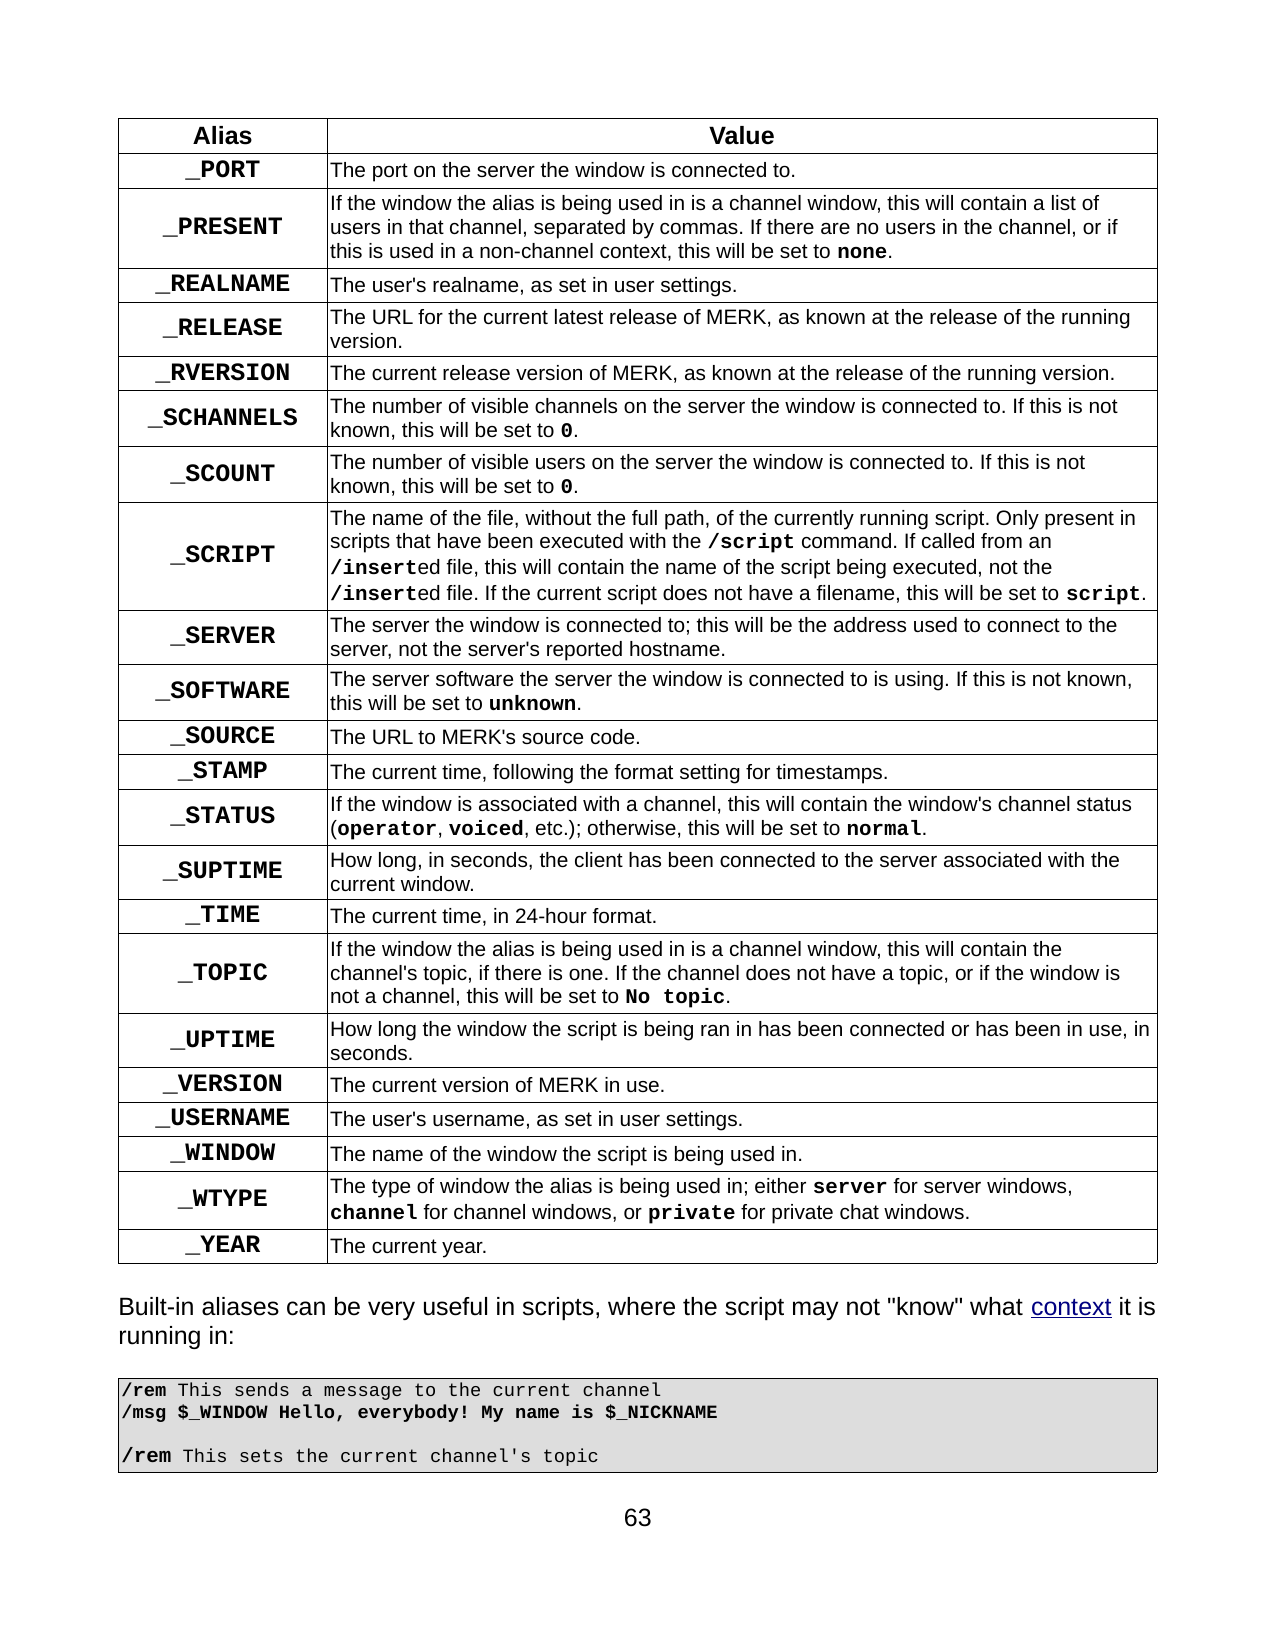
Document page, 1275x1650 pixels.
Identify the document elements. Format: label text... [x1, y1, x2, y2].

table_cell The name of the window the script is being used in. [328, 1137, 1157, 1171]
table_cell _RELEASE [119, 303, 327, 356]
table_cell _YEAR [119, 1230, 327, 1263]
table_cell _SCHANNELS [119, 391, 327, 446]
text Built-in aliases can be very useful in scripts, where the script may not "know" what context it is running in: [118, 1292, 1157, 1349]
table_cell _SUPTIME [119, 846, 327, 899]
table_cell The server software the server the window is connected to is using. If this is not known, this will be set to unknown. [328, 665, 1157, 720]
table_cell _TIME [119, 900, 327, 933]
table_cell _REALNAME [119, 269, 327, 302]
table_cell _SOURCE [119, 721, 327, 754]
table_cell _STAMP [119, 755, 327, 789]
table_cell _PRESENT [119, 189, 327, 267]
table_cell _PORT [119, 154, 327, 187]
table_cell The user's realname, as set in user settings. [328, 269, 1157, 302]
table_cell The current version of MERK in use. [328, 1068, 1157, 1102]
table_cell How long, in seconds, the client has been connected to the server associated with the current window. [328, 846, 1157, 899]
table_cell The user's username, as set in user settings. [328, 1103, 1157, 1136]
table_cell The URL to MERK's source code. [328, 721, 1157, 754]
table_cell _VERSION [119, 1068, 327, 1102]
table_header /rem This sends a message to the current channel /msg $_WINDOW Hello, everybody! My name is $_NICKNAME /rem This sets the current channel's topic [119, 1379, 1157, 1472]
table_cell The URL for the current latest release of MERK, as known at the release of the running version. [328, 303, 1157, 356]
table_cell The current year. [328, 1230, 1157, 1263]
table_cell _STATUS [119, 790, 327, 845]
table_cell _UPTIME [119, 1014, 327, 1067]
table_cell The number of visible channels on the server the window is connected to. If this is not known, this will be set to 0. [328, 391, 1157, 446]
table_cell _WTYPE [119, 1172, 327, 1228]
table_cell The type of window the alias is being used in; either server for server windows, channel for channel windows, or private for private chat windows. [328, 1172, 1157, 1228]
table_cell How long the window the script is being ran in has been connected or has been in use, in seconds. [328, 1014, 1157, 1067]
table_cell If the window the alias is being used in is a channel window, this will contain a list of users in that channel, separated by commas. If there are no users in the channel, or if this is used in a non-channel context, this will be set to none. [328, 189, 1157, 267]
table_cell _TOPIC [119, 934, 327, 1013]
table_header Value [328, 119, 1157, 153]
table_cell The current time, following the format setting for timestamps. [328, 755, 1157, 789]
table_cell The server the window is connected to; this will be the address used to connect to the server, not the server's reported hostname. [328, 611, 1157, 664]
table_cell The port on the server the window is connected to. [328, 154, 1157, 187]
table_cell _WINDOW [119, 1137, 327, 1171]
table_cell _SERVER [119, 611, 327, 664]
table_cell The current release version of MERK, as known at the release of the running version. [328, 357, 1157, 390]
table_cell _SCRIPT [119, 503, 327, 610]
table_cell The name of the file, without the full path, of the currently running script. Only present in scripts that have been executed with the /script command. If called from an /inserted file, this will contain the name of the script being executed, not the /inserted file. If the current script does not have a filename, this will be set to script. [328, 503, 1157, 610]
table_cell If the window the alias is being used in is a channel window, this will contain the channel's topic, if there is one. If the channel does not have a topic, or if the window is not a channel, this will be set to No topic. [328, 934, 1157, 1013]
table_header Alias [119, 119, 327, 153]
table_cell _SCOUNT [119, 447, 327, 502]
table_cell _USERNAME [119, 1103, 327, 1136]
table_cell _RVERSION [119, 357, 327, 390]
table_cell The number of visible users on the server the window is connected to. If this is not known, this will be set to 0. [328, 447, 1157, 502]
table_cell _SOFTWARE [119, 665, 327, 720]
table_cell If the window is associated with a channel, this will contain the window's channel status (operator, voiced, etc.); otherwise, this will be set to normal. [328, 790, 1157, 845]
table_cell The current time, in 24-hour format. [328, 900, 1157, 933]
